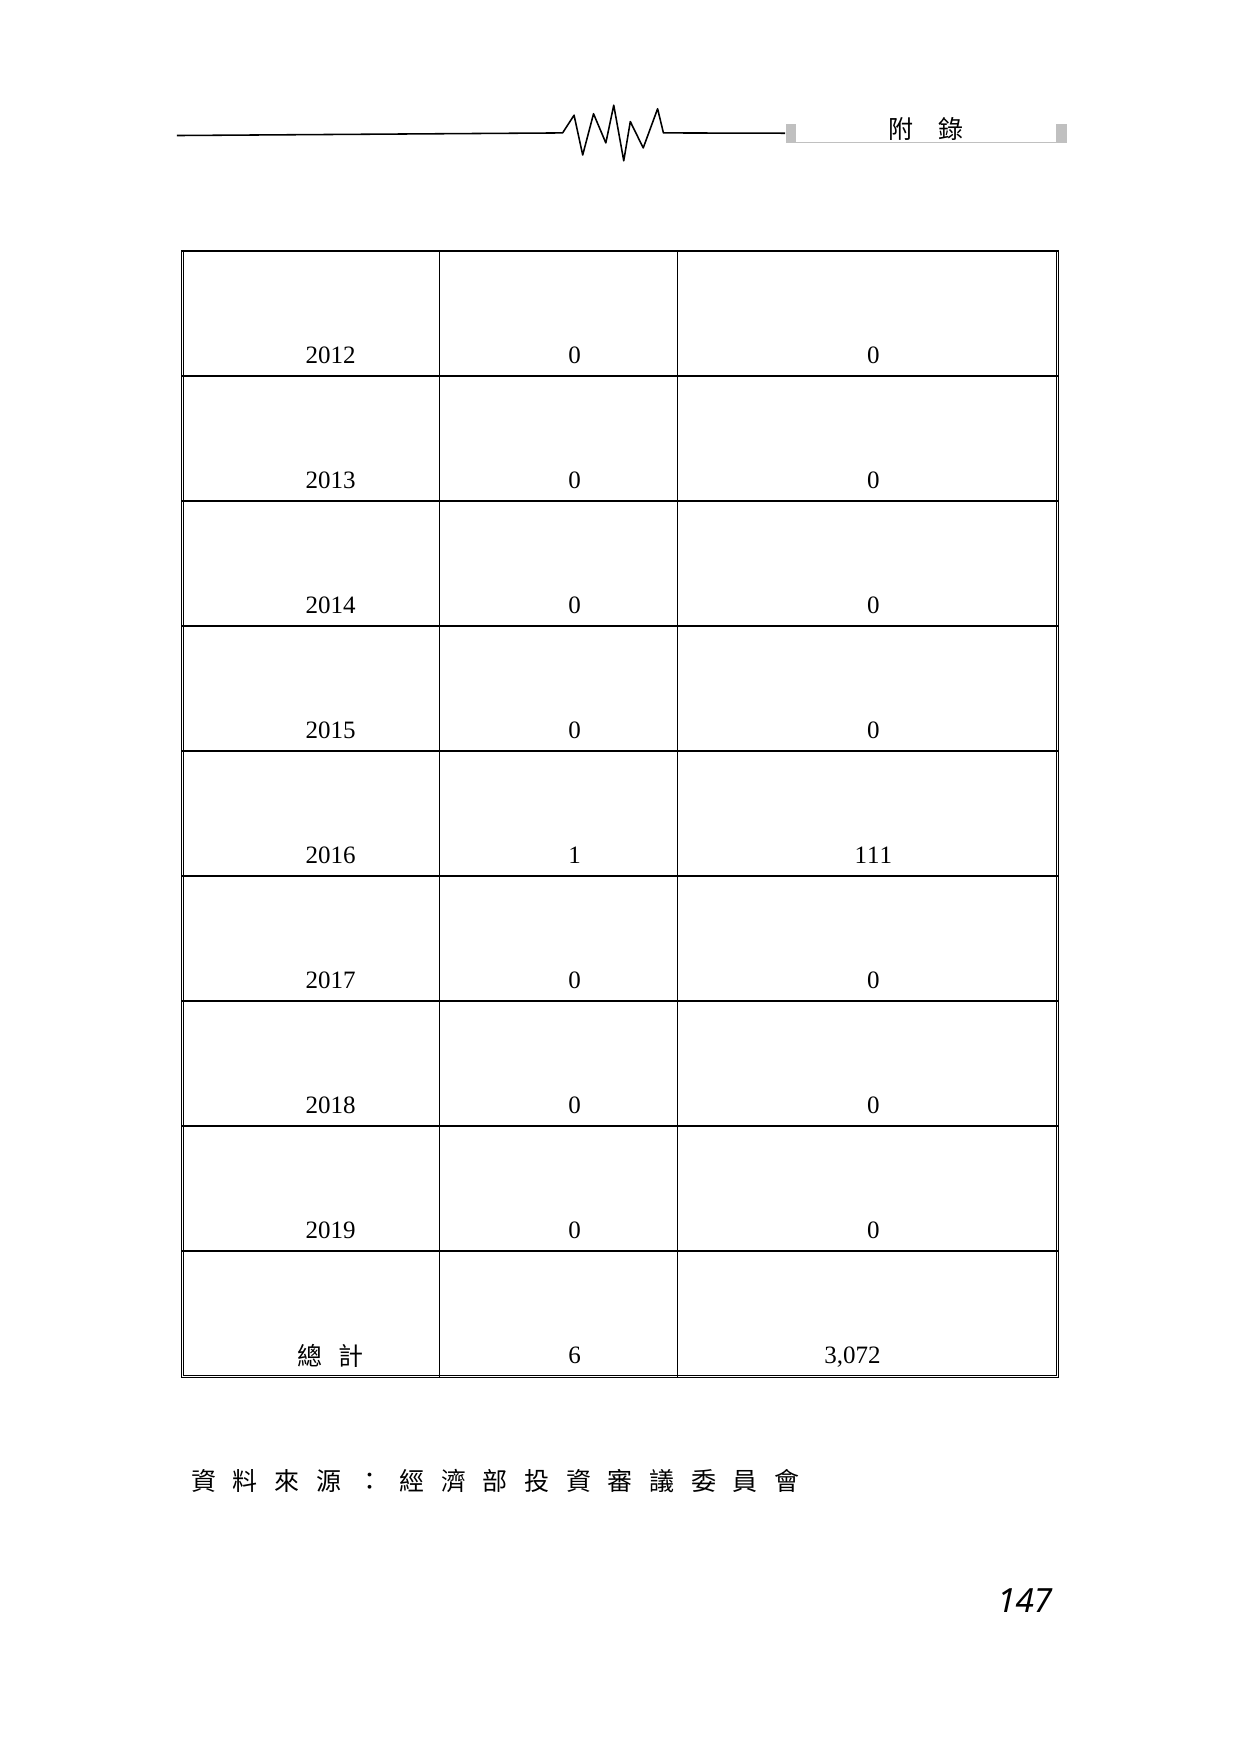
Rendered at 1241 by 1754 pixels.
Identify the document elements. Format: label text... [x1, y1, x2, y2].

table_cell 0 [440, 627, 677, 750]
table_cell 0 [440, 1002, 677, 1125]
table_cell 0 [678, 252, 1056, 375]
table_cell 0 [678, 377, 1056, 500]
table_cell 2019 [184, 1127, 439, 1250]
table_cell 2016 [184, 752, 439, 875]
table_cell 1 [440, 752, 677, 875]
table_cell 0 [678, 627, 1056, 750]
table_cell 0 [678, 502, 1056, 625]
table_cell 0 [440, 252, 677, 375]
table_cell 0 [678, 877, 1056, 1000]
table_cell 0 [678, 1002, 1056, 1125]
table_cell 2013 [184, 377, 439, 500]
table_cell 0 [678, 1127, 1056, 1250]
table_cell 6 [440, 1252, 677, 1375]
table_cell 0 [440, 377, 677, 500]
table_cell 總計 [184, 1252, 439, 1375]
table_cell 2012 [184, 252, 439, 375]
table_cell 2017 [184, 877, 439, 1000]
table_cell 0 [440, 877, 677, 1000]
table_cell 0 [440, 1127, 677, 1250]
table_cell 111 [678, 752, 1056, 875]
table_cell 3,072 [678, 1252, 1056, 1375]
table_cell 2014 [184, 502, 439, 625]
table_cell 0 [440, 502, 677, 625]
table_cell 2015 [184, 627, 439, 750]
text 資料來源：經濟部投資審議委員會 [183, 1438, 1058, 1500]
table_cell 2018 [184, 1002, 439, 1125]
